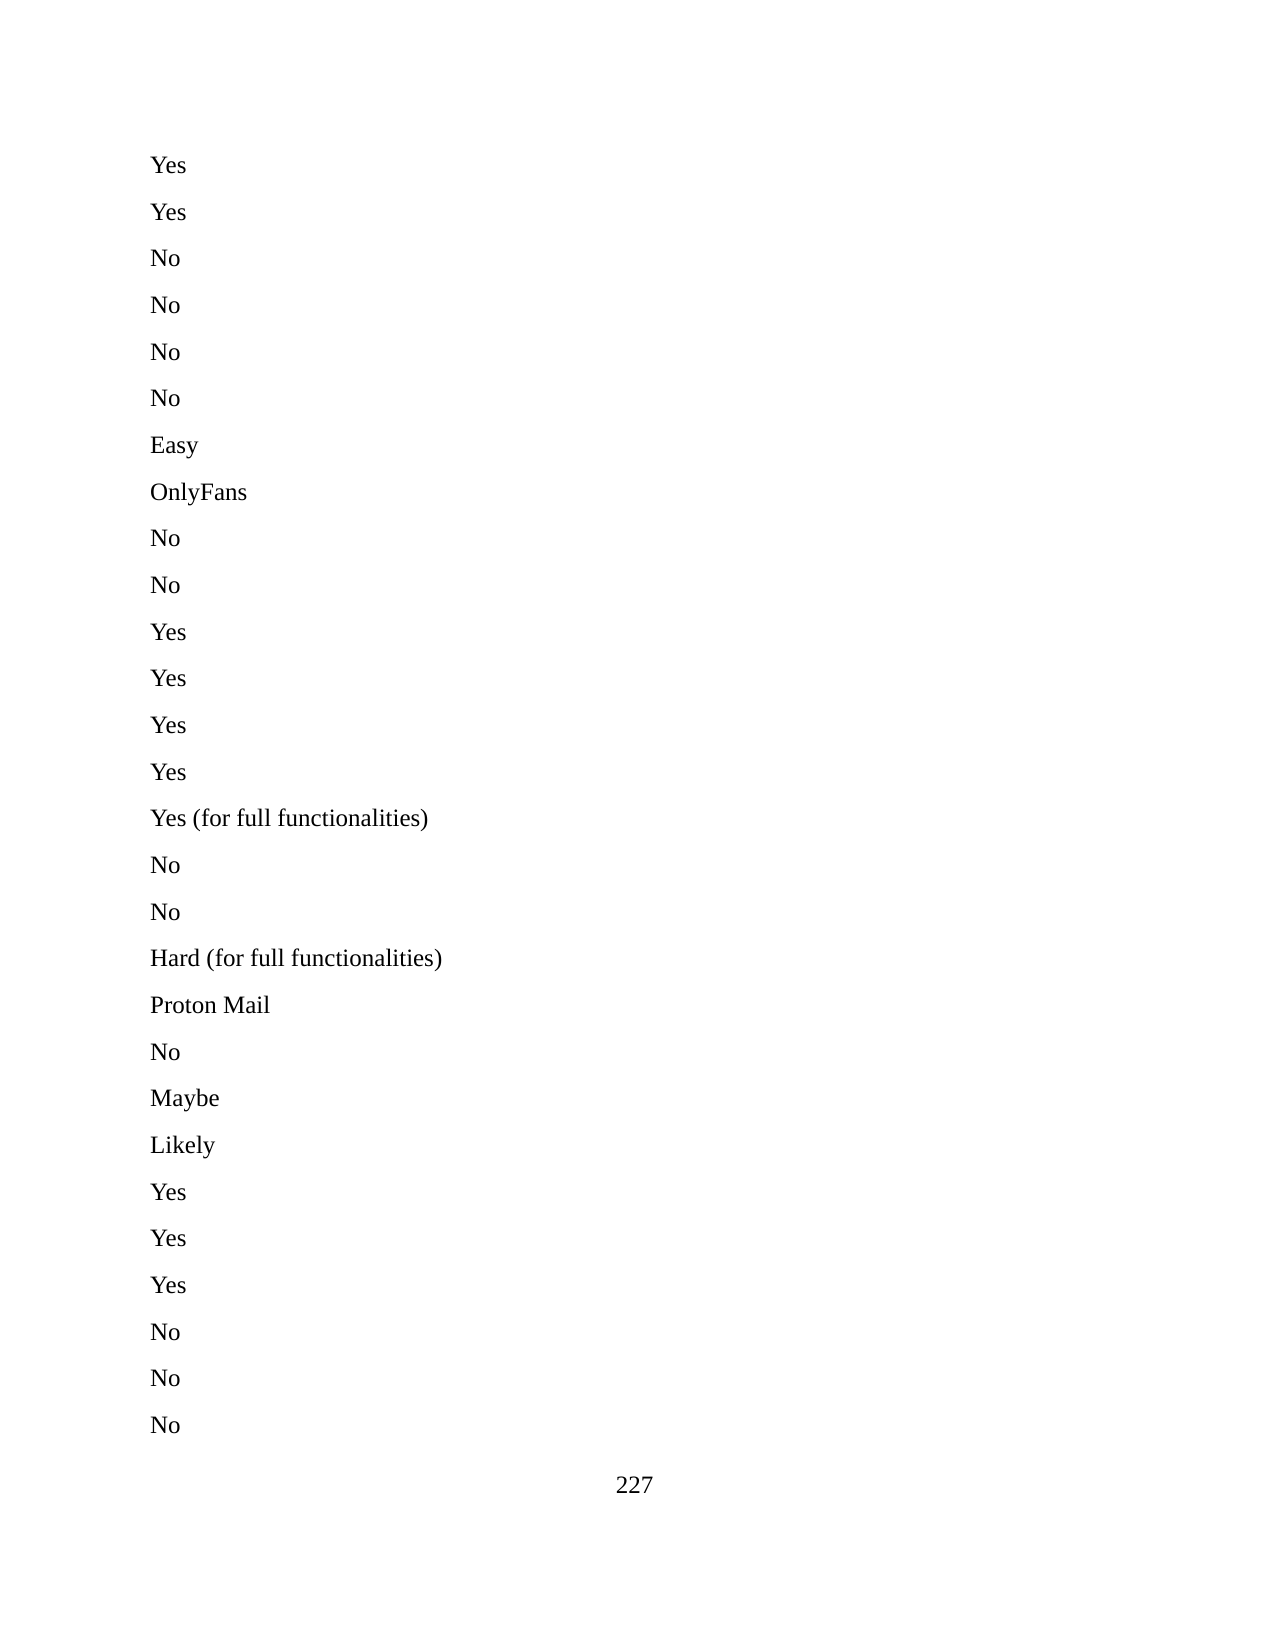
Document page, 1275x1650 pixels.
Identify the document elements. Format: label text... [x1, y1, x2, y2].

text Hard (for full functionalities) [150, 943, 1125, 972]
text No [150, 897, 1125, 925]
text Proton Mail [150, 990, 1125, 1019]
text No [150, 1317, 1125, 1345]
text No [150, 850, 1125, 879]
text Yes [150, 1177, 1125, 1205]
text No [150, 523, 1125, 552]
text No [150, 1037, 1125, 1065]
text No [150, 290, 1125, 319]
text Yes (for full functionalities) [150, 803, 1125, 832]
text Yes [150, 197, 1125, 225]
text Yes [150, 617, 1125, 645]
text Yes [150, 757, 1125, 785]
text No [150, 337, 1125, 365]
text Yes [150, 663, 1125, 692]
text No [150, 1363, 1125, 1392]
text Maybe [150, 1083, 1125, 1112]
text OnlyFans [150, 477, 1125, 505]
text No [150, 383, 1125, 412]
text Easy [150, 430, 1125, 459]
text Yes [150, 710, 1125, 739]
text Likely [150, 1130, 1125, 1159]
text Yes [150, 150, 1125, 179]
text Yes [150, 1270, 1125, 1299]
text No [150, 243, 1125, 272]
text No [150, 570, 1125, 599]
text Yes [150, 1223, 1125, 1252]
text No [150, 1410, 1125, 1439]
